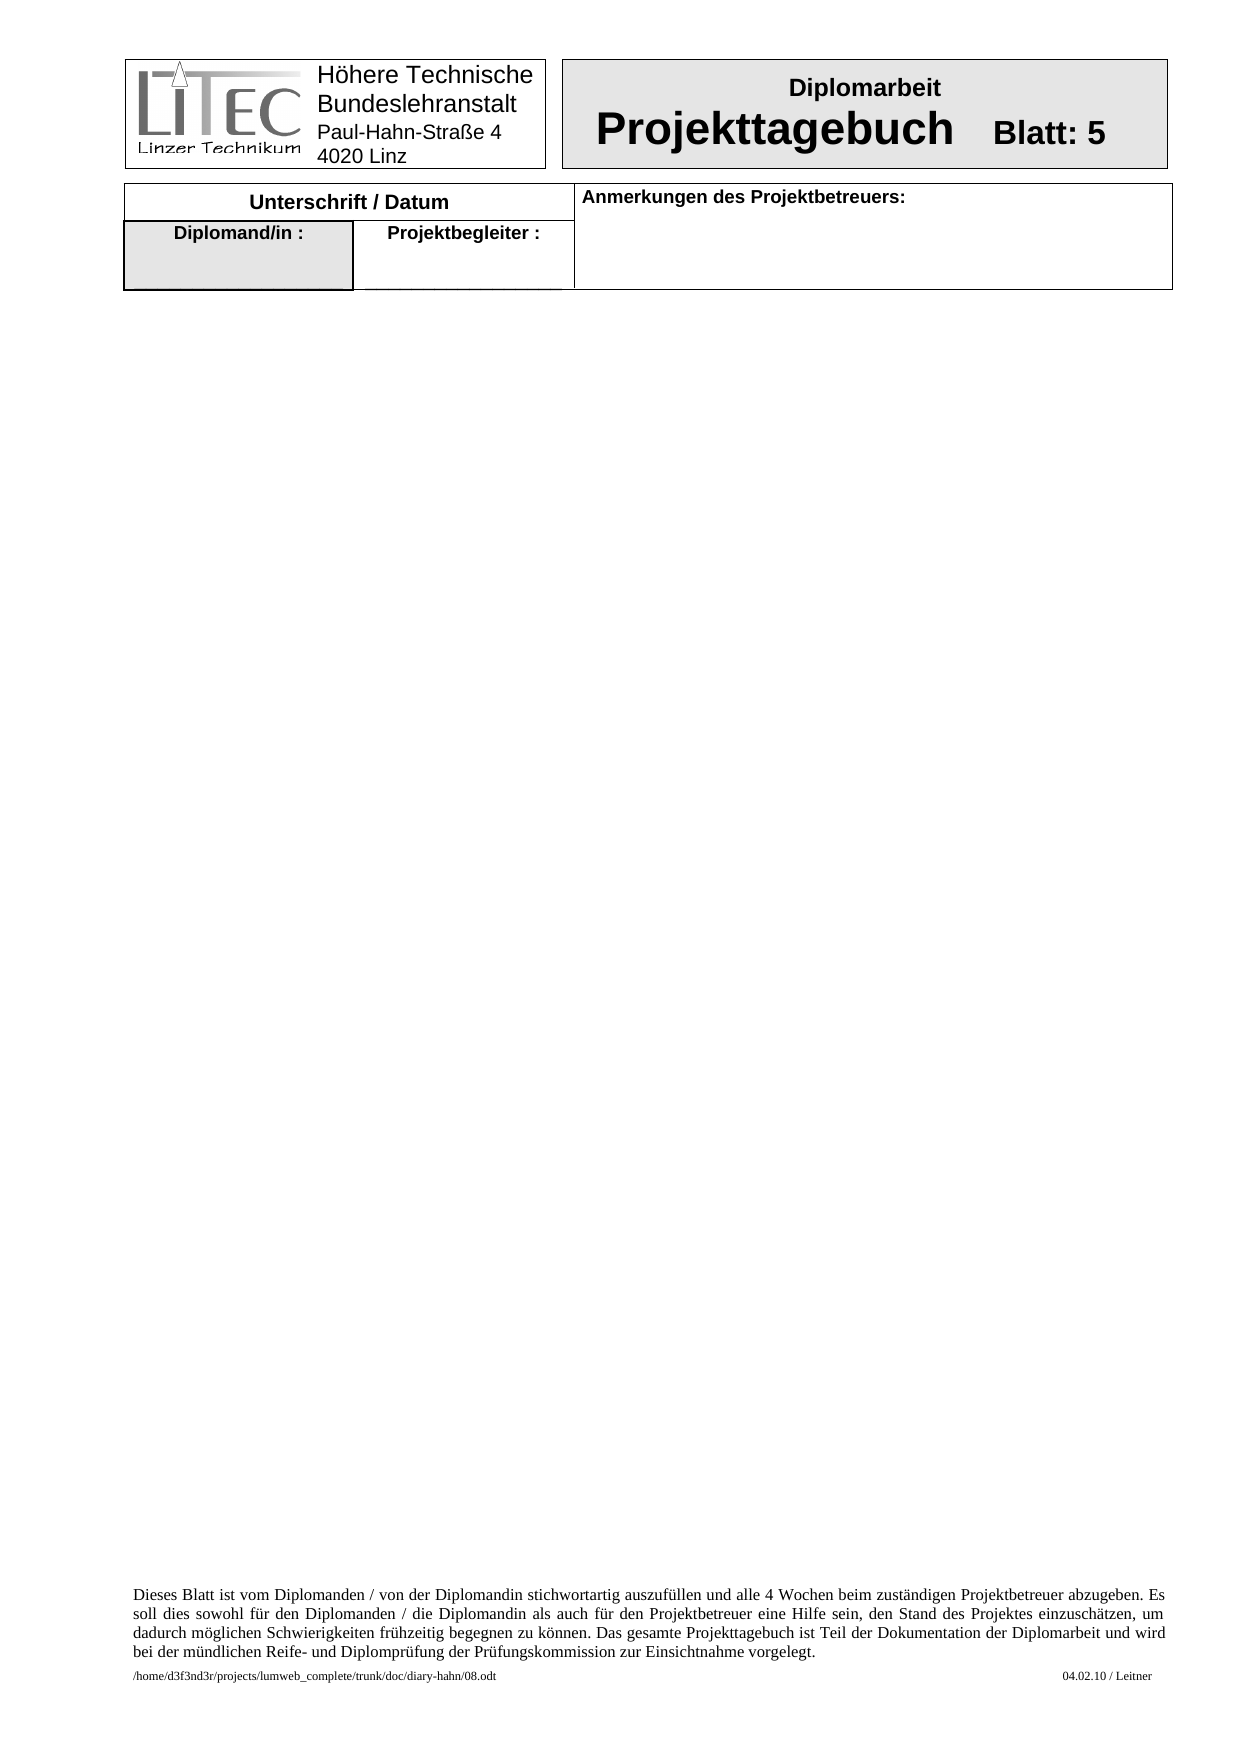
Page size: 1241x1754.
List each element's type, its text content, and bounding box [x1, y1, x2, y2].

table_cell Projektbegleiter : _________________ [354, 221, 574, 289]
table_cell Diplomand/in : __________________ [125, 222, 352, 289]
table_header Unterschrift / Datum [125, 184, 574, 220]
table_header Anmerkungen des Projektbetreuers: [574, 184, 1172, 289]
